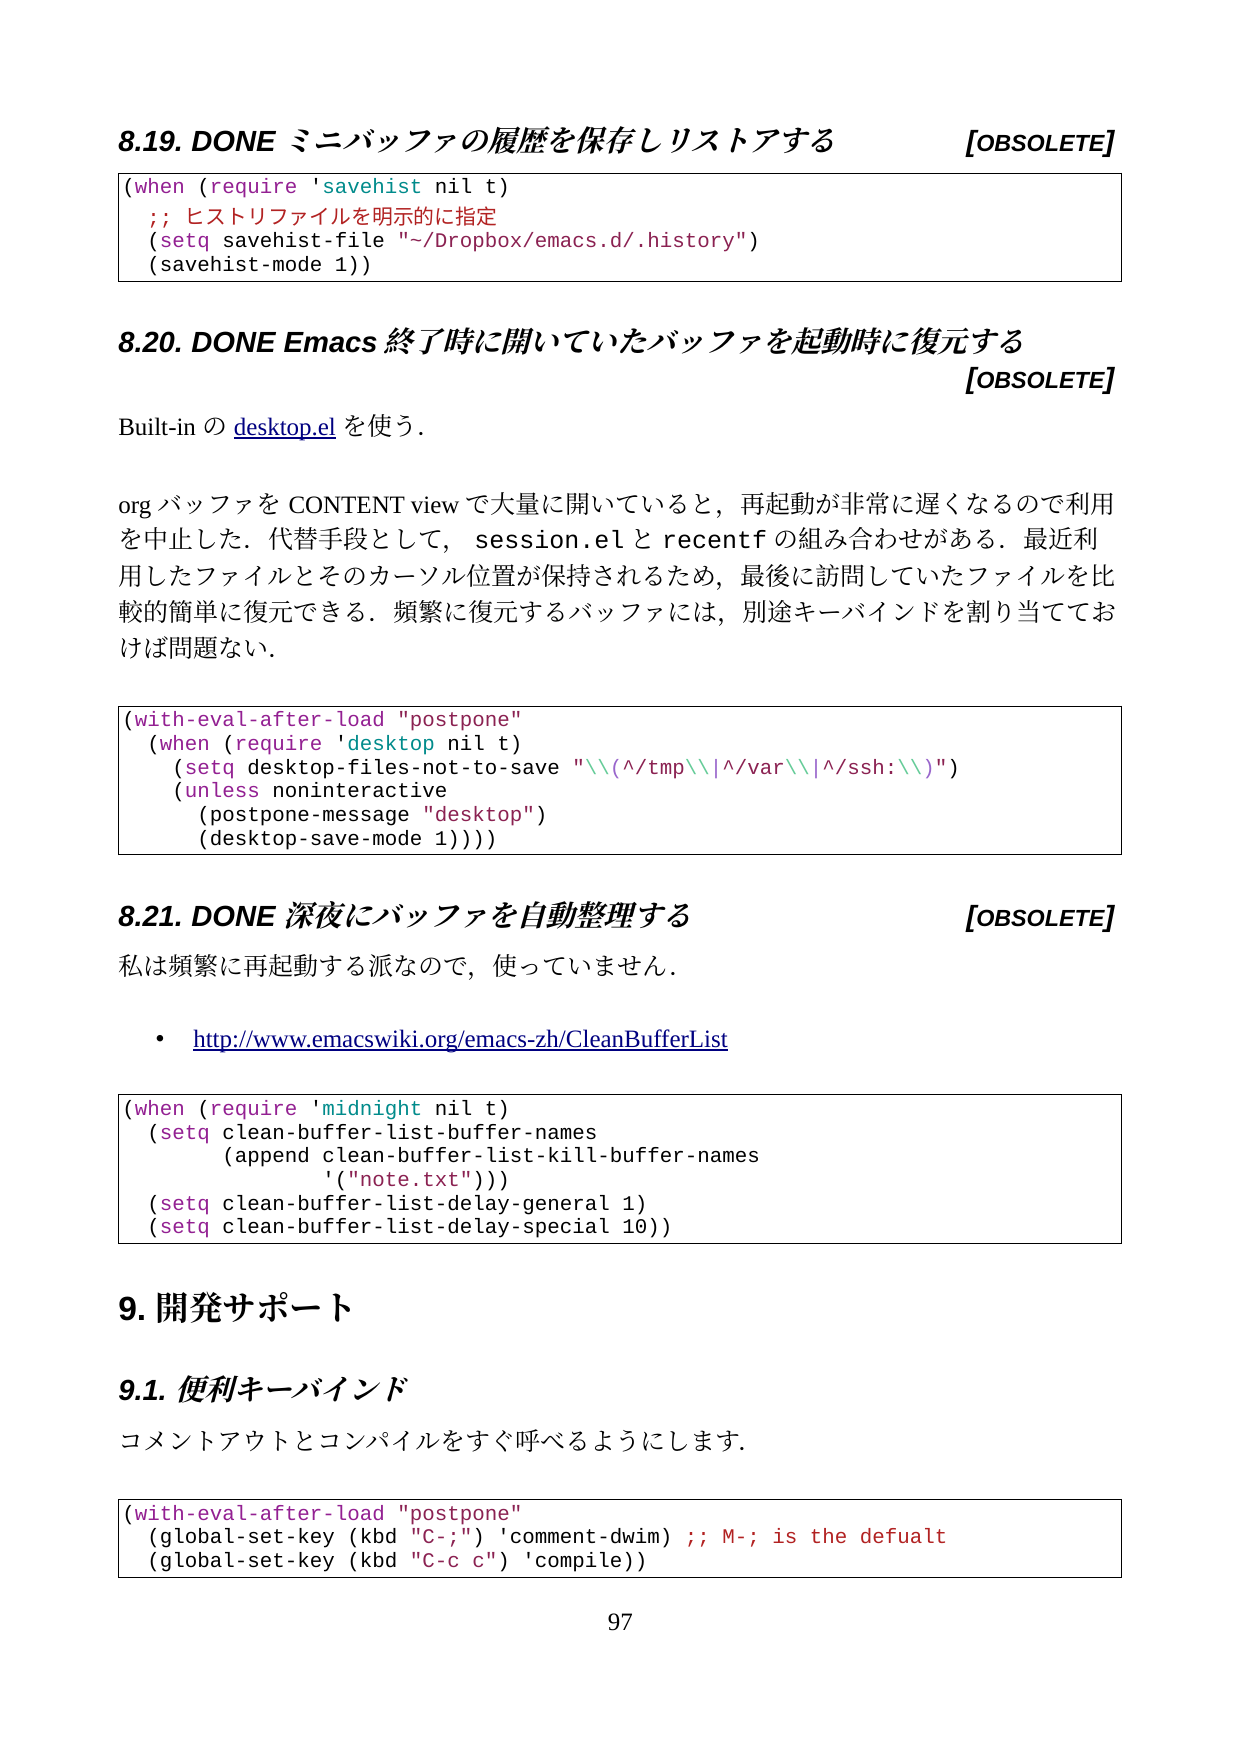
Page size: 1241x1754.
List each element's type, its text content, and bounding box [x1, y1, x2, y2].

text (setq desktop-files-not-to-save "\\(^/tmp\\|^/var\\|^/ssh:\\)") [119, 753, 1121, 776]
text (desktop-save-mode 1)))) [119, 824, 1121, 854]
list http://www.emacswiki.org/emacs-zh/CleanBufferList [156, 1024, 1122, 1082]
text (when (require 'savehist nil t) [119, 174, 1121, 196]
text コメントアウトとコンパイルをすぐ呼べるようにします． [118, 1422, 1122, 1486]
subtitle DONE ミニバッファの履歴を保存しリストアする [obsolete] [118, 118, 1122, 160]
text (global-set-key (kbd "C-;") 'comment-dwim) ;; M-; is the defualt [119, 1522, 1121, 1546]
text '("note.txt"))) [119, 1165, 1121, 1189]
text 私は頻繁に再起動する派なので，使っていません． [118, 947, 1122, 1012]
text (when (require 'midnight nil t) [119, 1095, 1121, 1118]
text (setq clean-buffer-list-buffer-names [119, 1118, 1121, 1142]
subtitle DONE Emacs終了時に開いていたバッファを起動時に復元する [obsolete] [118, 319, 1122, 394]
text (with-eval-after-load "postpone" [119, 1500, 1121, 1522]
text (setq clean-buffer-list-delay-special 10)) [119, 1212, 1121, 1243]
text (unless noninteractive [119, 776, 1121, 800]
text (setq savehist-file "~/Dropbox/emacs.d/.history") [119, 227, 1121, 250]
text (setq clean-buffer-list-delay-general 1) [119, 1189, 1121, 1212]
subtitle 便利キーバインド [118, 1367, 1122, 1409]
text (global-set-key (kbd "C-c c") 'compile)) [119, 1546, 1121, 1577]
text (with-eval-after-load "postpone" [119, 707, 1121, 729]
subtitle 開発サポート [118, 1281, 1122, 1330]
text (append clean-buffer-list-kill-buffer-names [119, 1142, 1121, 1165]
text ;; ヒストリファイルを明示的に指定 [119, 196, 1121, 227]
text (postpone-message "desktop") [119, 800, 1121, 824]
text org バッファを CONTENT view で大量に開いていると，再起動が非常に遅くなるので利用を中止した．代替手段として， session.el と recentf の組み合わせがある．最近利用したファイルとそのカーソル位置が保持されるため，最後に訪問していたファイルを比較的簡単に復元できる．頻繁に復元するバッファには，別途キーバインドを割り当てておけば問題ない． [118, 484, 1122, 693]
text Built-in の desktop.el を使う． [118, 407, 1122, 472]
text (when (require 'desktop nil t) [119, 729, 1121, 753]
text (savehist-mode 1)) [119, 250, 1121, 281]
subtitle DONE 深夜にバッファを自動整理する [obsolete] [118, 893, 1122, 934]
